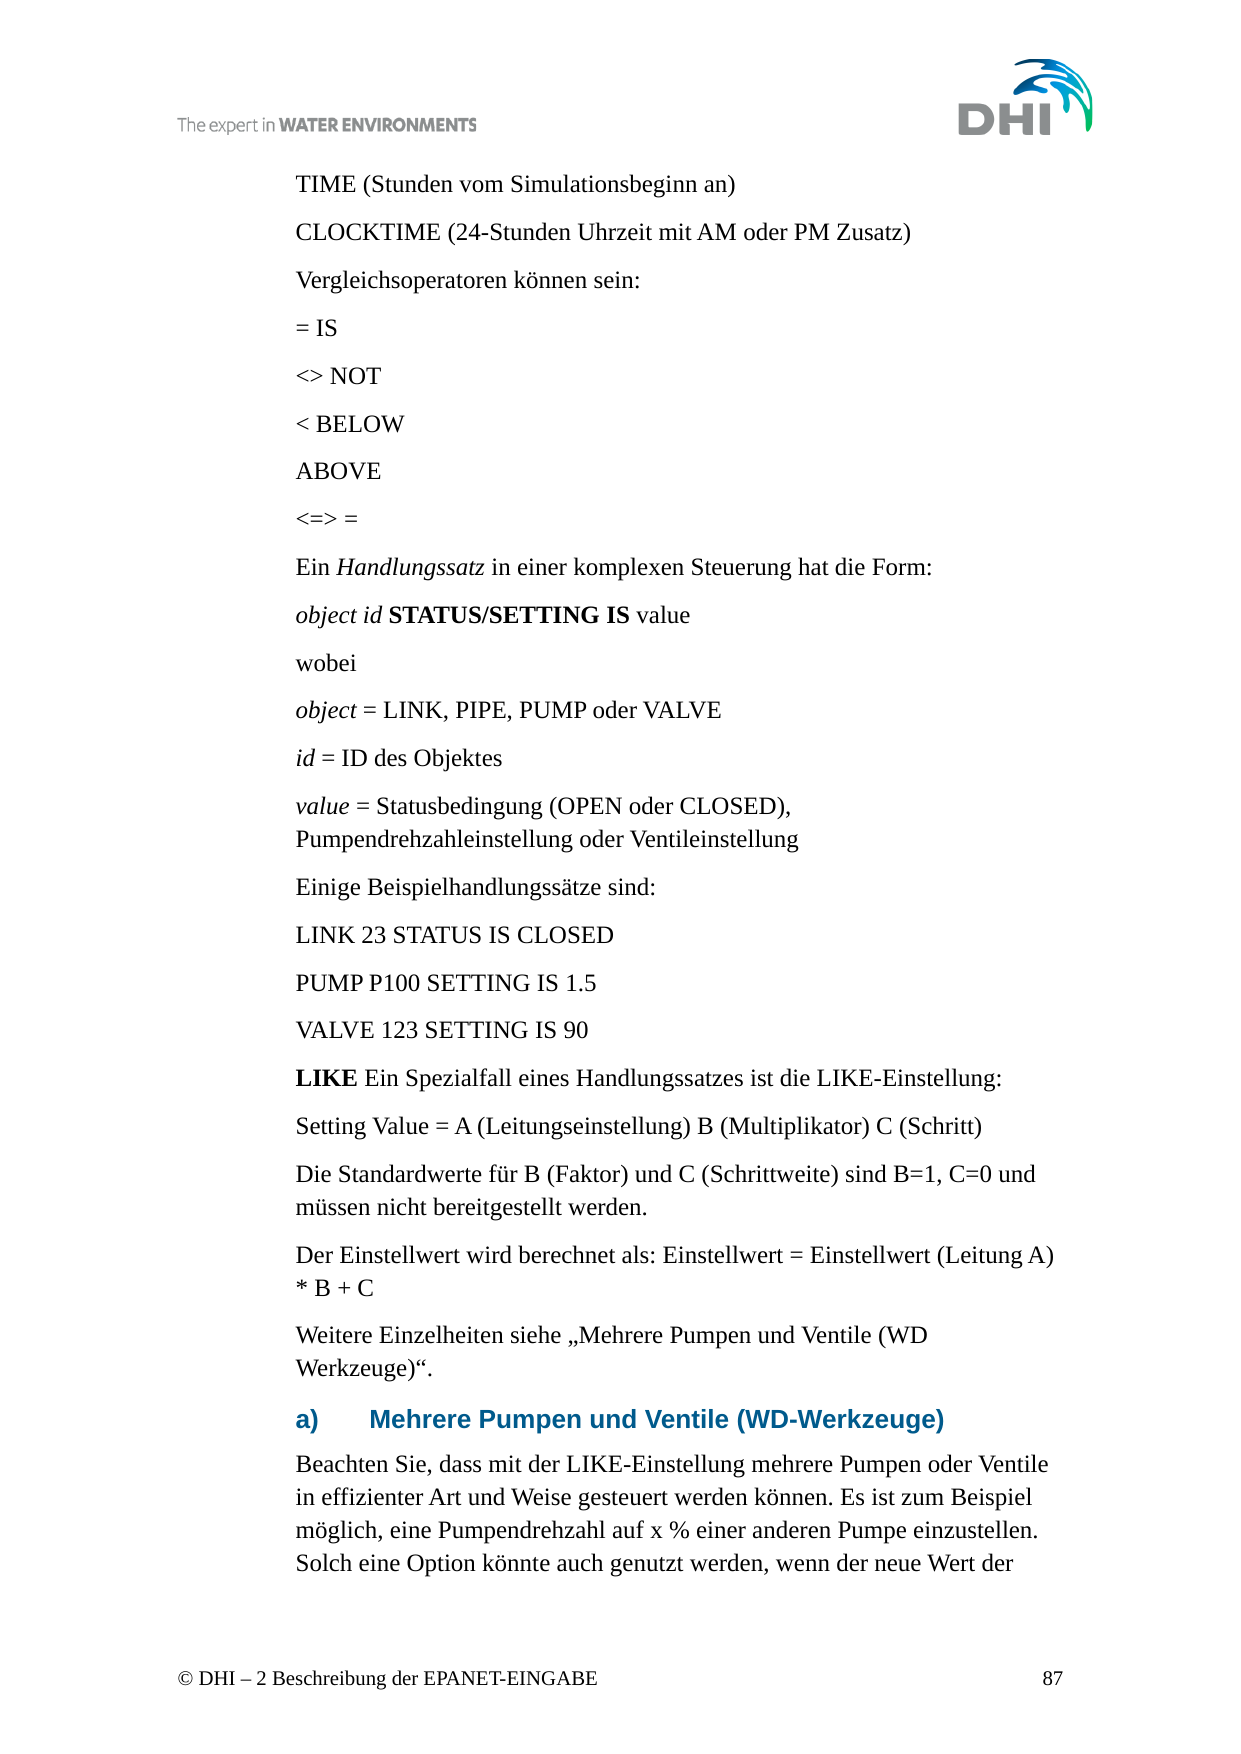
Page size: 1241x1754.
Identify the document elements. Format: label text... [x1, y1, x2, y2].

text Einige Beispielhandlungssätze sind: [295, 872, 1063, 901]
text TIME (Stunden vom Simulationsbeginn an) [295, 169, 1063, 198]
text Beachten Sie, dass mit der LIKE-Einstellung mehrere Pumpen oder Ventile in effizienter Art und Weise gesteuert werden können. Es ist zum Beispiel möglich, eine Pumpendrehzahl auf x % einer anderen Pumpe einzustellen. Solch eine Option könnte auch genutzt werden, wenn der neue Wert der [295, 1449, 1063, 1577]
text PUMP P100 SETTING IS 1.5 [295, 968, 1063, 996]
text Weitere Einzelheiten siehe „Mehrere Pumpen und Ventile (WD Werkzeuge)“. [295, 1321, 1063, 1382]
text Setting Value = A (Leitungseinstellung) B (Multiplikator) C (Schritt) [295, 1111, 1063, 1140]
text value = Statusbedingung (OPEN oder CLOSED), Pumpendrehzahleinstellung oder Ventileinstellung [295, 791, 1063, 853]
text id = ID des Objektes [295, 743, 1063, 772]
text LIKE Ein Spezialfall eines Handlungssatzes ist die LIKE-Einstellung: [295, 1063, 1063, 1092]
text object = LINK, PIPE, PUMP oder VALVE [295, 696, 1063, 724]
text Ein Handlungssatz in einer komplexen Steuerung hat die Form: [295, 552, 1063, 581]
text <=> = [295, 504, 1063, 533]
text VALVE 123 SETTING IS 90 [295, 1015, 1063, 1044]
text object id STATUS/SETTING IS value [295, 600, 1063, 629]
picture [177, 117, 477, 135]
picture [958, 59, 1093, 135]
text Die Standardwerte für B (Faktor) und C (Schrittweite) sind B=1, C=0 und müssen nicht bereitgestellt werden. [295, 1159, 1063, 1221]
text Der Einstellwert wird berechnet als: Einstellwert = Einstellwert (Leitung A) * B + C [295, 1240, 1063, 1301]
text <> NOT [295, 361, 1063, 389]
text ABOVE [295, 456, 1063, 485]
text < BELOW [295, 409, 1063, 437]
text LINK 23 STATUS IS CLOSED [295, 920, 1063, 948]
subtitle Mehrere Pumpen und Ventile (WD-Werkzeuge) [295, 1404, 1063, 1434]
text wobei [295, 648, 1063, 676]
text = IS [295, 313, 1063, 342]
text Vergleichsoperatoren können sein: [295, 265, 1063, 294]
text CLOCKTIME (24-Stunden Uhrzeit mit AM oder PM Zusatz) [295, 217, 1063, 246]
